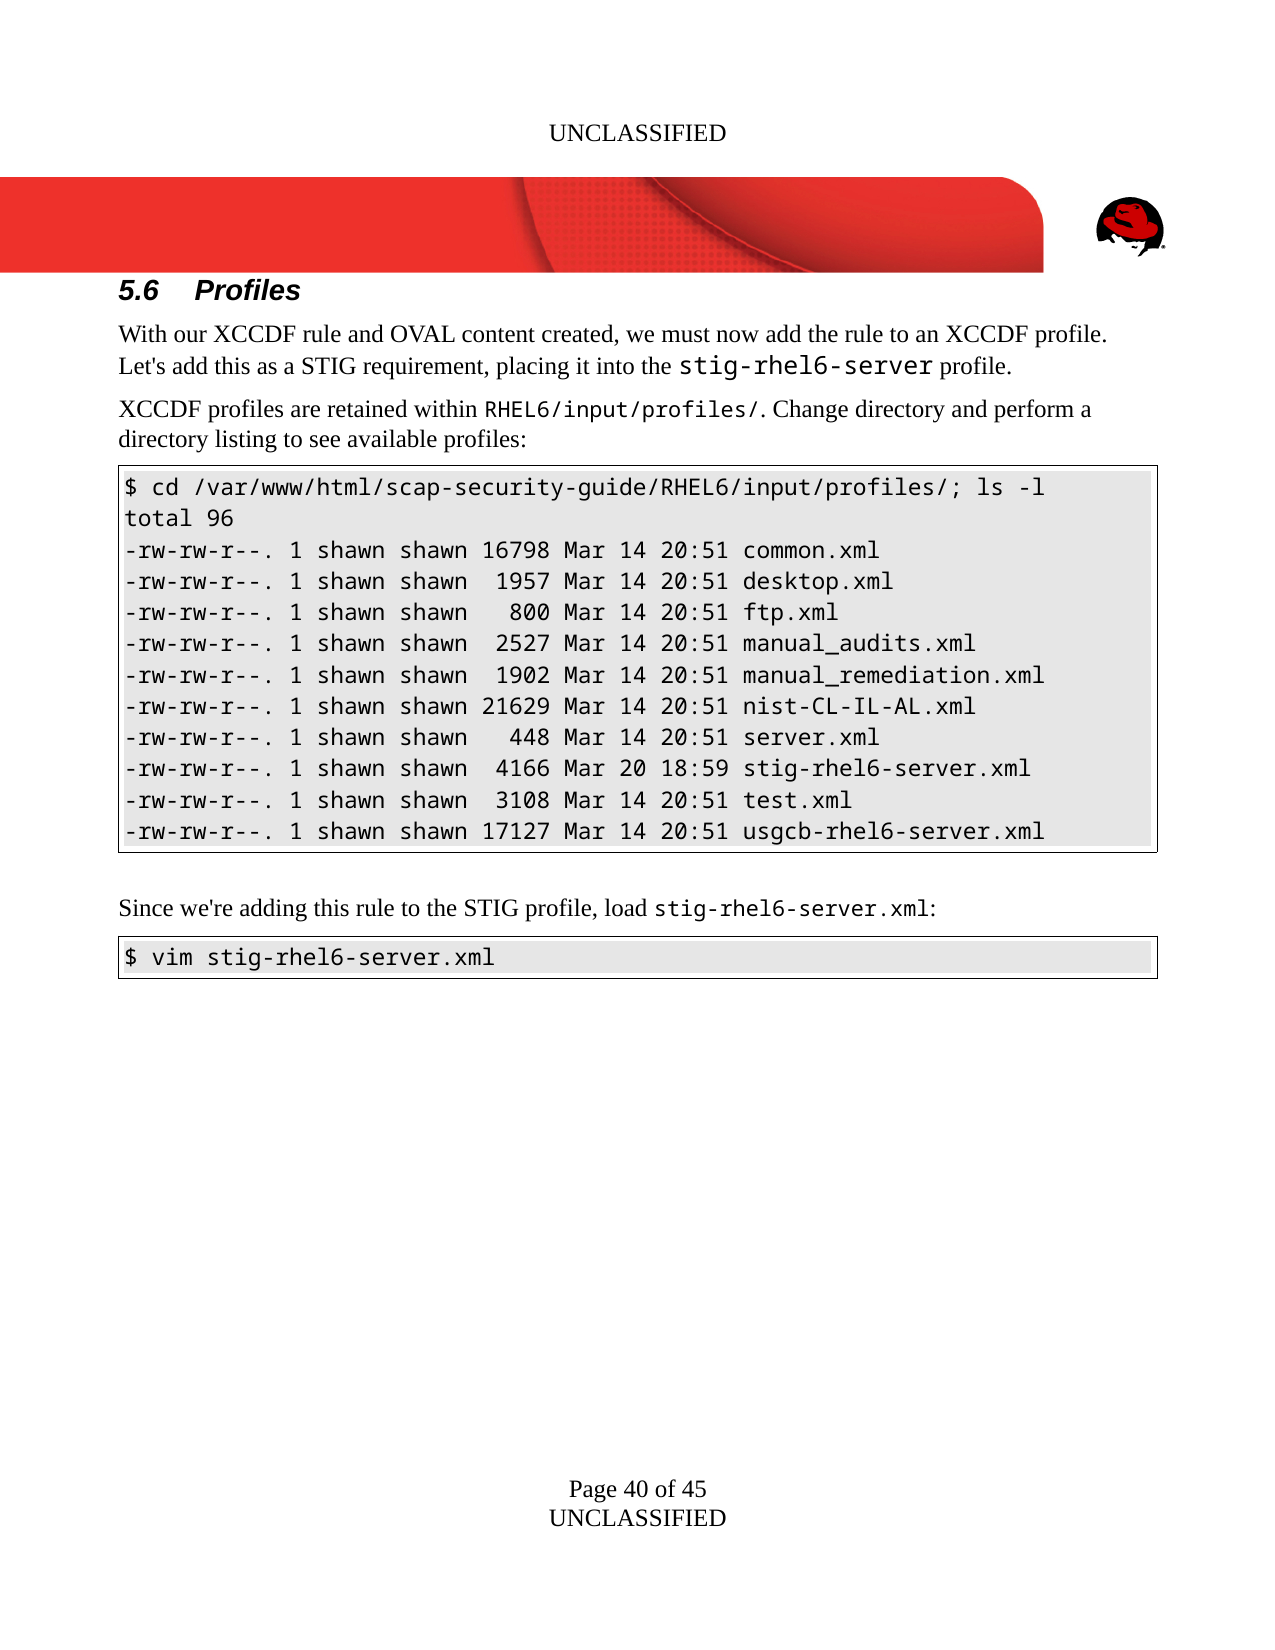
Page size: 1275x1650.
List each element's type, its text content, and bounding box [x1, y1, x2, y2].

text Since we're adding this rule to the STIG profile, load stig-rhel6-server.xml: [118, 893, 1157, 923]
subtitle Profiles [118, 273, 1157, 306]
table_header $ cd /var/www/html/scap-security-guide/RHEL6/input/profiles/; ls -l total 96 -rw-rw-r--. 1 shawn shawn 16798 Mar 14 20:51 common.xml -rw-rw-r--. 1 shawn shawn 1957 Mar 14 20:51 desktop.xml -rw-rw-r--. 1 shawn shawn 800 Mar 14 20:51 ftp.xml -rw-rw-r--. 1 shawn shawn 2527 Mar 14 20:51 manual_audits.xml -rw-rw-r--. 1 shawn shawn 1902 Mar 14 20:51 manual_remediation.xml -rw-rw-r--. 1 shawn shawn 21629 Mar 14 20:51 nist-CL-IL-AL.xml -rw-rw-r--. 1 shawn shawn 448 Mar 14 20:51 server.xml -rw-rw-r--. 1 shawn shawn 4166 Mar 20 18:59 stig-rhel6-server.xml -rw-rw-r--. 1 shawn shawn 3108 Mar 14 20:51 test.xml -rw-rw-r--. 1 shawn shawn 17127 Mar 14 20:51 usgcb-rhel6-server.xml [119, 466, 1157, 852]
picture [0, 177, 1170, 273]
text With our XCCDF rule and OVAL content created, we must now add the rule to an XCCDF profile. Let's add this as a STIG requirement, placing it into the stig-rhel6-server profile. [118, 319, 1157, 382]
text XCCDF profiles are retained within RHEL6/input/profiles/. Change directory and perform a directory listing to see available profiles: [118, 394, 1157, 453]
table_header $ vim stig-rhel6-server.xml [119, 937, 1157, 978]
